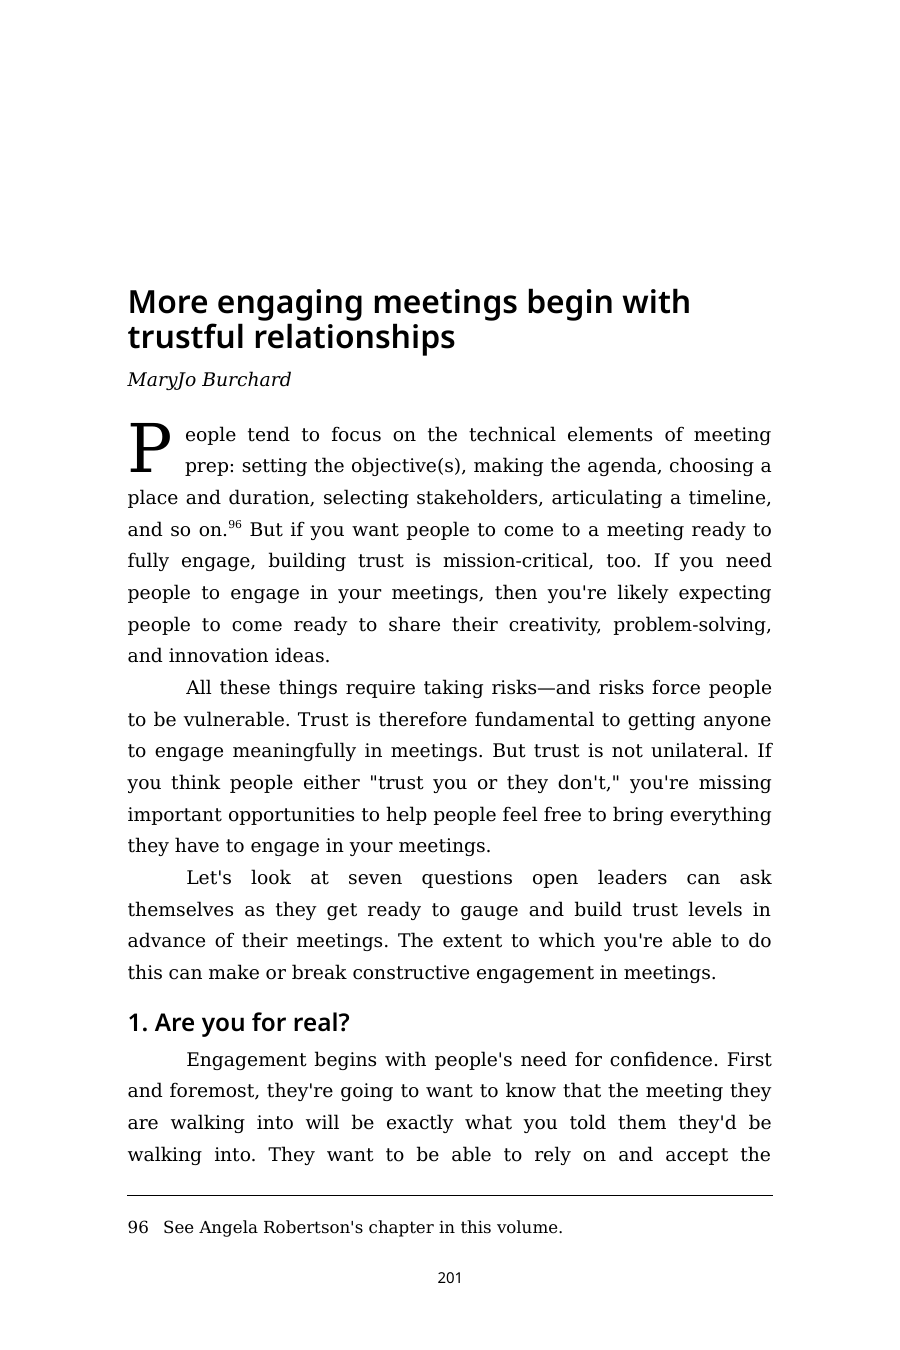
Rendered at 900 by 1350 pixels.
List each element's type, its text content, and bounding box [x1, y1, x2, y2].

text See Angela Robertson's chapter in this volume. [127, 1218, 772, 1237]
text Let's look at seven questions open leaders can ask themselves as they get ready to gauge and build trust levels in advance of their meetings. The extent to which you're able to do this can make or break constructive engagement in meetings. [127, 867, 772, 984]
text MaryJo Burchard [127, 369, 772, 391]
subtitle 1. Are you for real? [127, 1008, 772, 1037]
subtitle More engaging meetings begin with trustful relationships [127, 283, 772, 357]
text All these things require taking risks—and risks force people to be vulnerable. Trust is therefore fundamental to getting anyone to engage meaningfully in meetings. But trust is not unilateral. If you think people either "trust you or they don't," you're missing important opportunities to help people feel free to bring everything they have to engage in your meetings. [127, 677, 772, 857]
text Engagement begins with people's need for confidence. First and foremost, they're going to want to know that the meeting they are walking into will be exactly what you told them they'd be walking into. They want to be able to rely on and accept the [127, 1049, 772, 1166]
text People tend to focus on the technical elements of meeting prep: setting the objective(s), making the agenda, choosing a place and duration, selecting stakeholders, articulating a timeline, and so on. But if you want people to come to a meeting ready to fully engage, building trust is mission-critical, too. If you need people to engage in your meetings, then you're likely expecting people to come ready to share their creativity, problem-solving, and innovation ideas. [127, 423, 772, 667]
